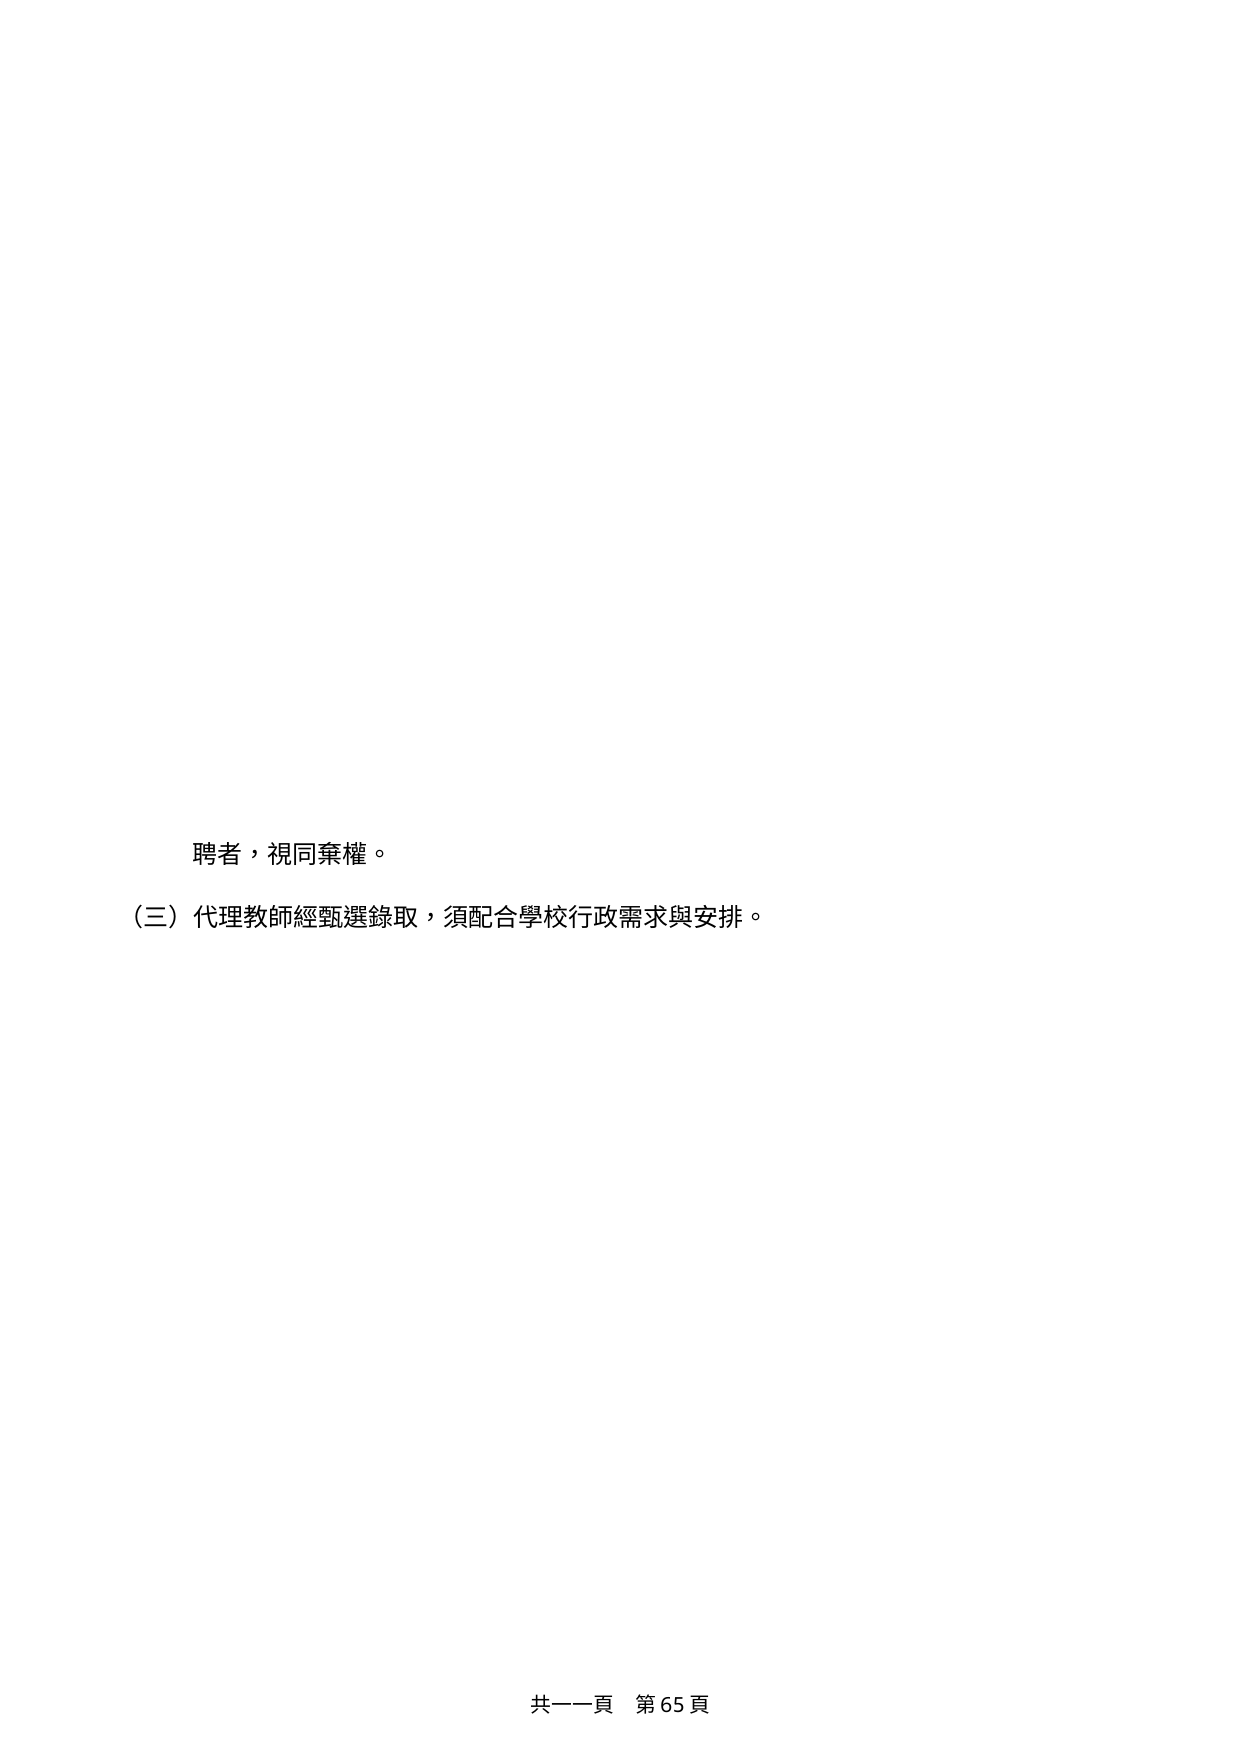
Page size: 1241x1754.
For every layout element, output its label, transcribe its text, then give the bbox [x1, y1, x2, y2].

text （三）代理教師經甄選錄取，須配合學校行政需求與安排。 [118, 874, 1122, 936]
text 聘者，視同棄權。 [118, 811, 1122, 874]
